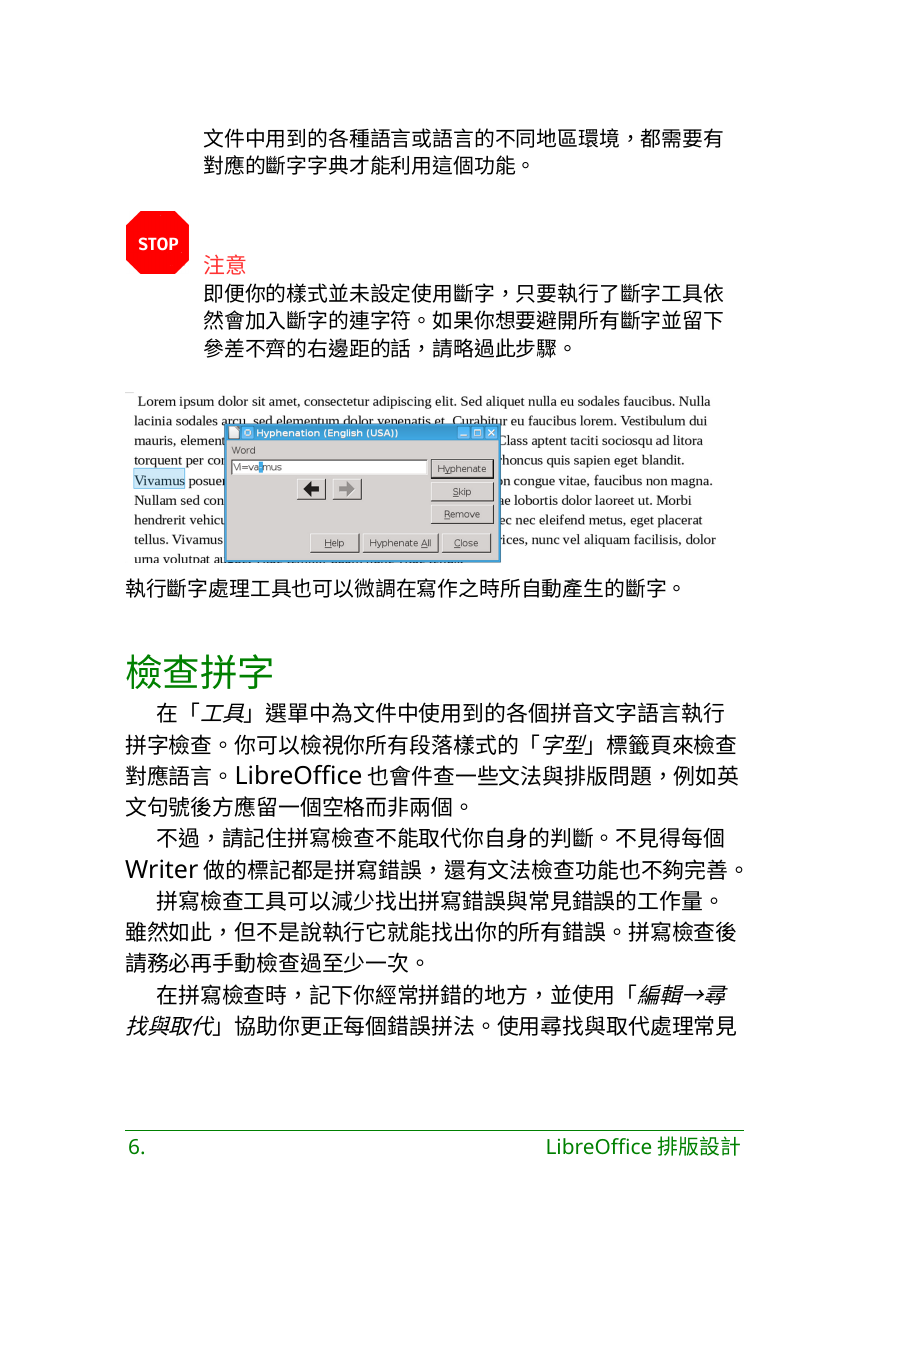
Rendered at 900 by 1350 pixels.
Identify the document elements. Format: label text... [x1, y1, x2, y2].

subtitle 檢查拼字 [125, 642, 744, 697]
table_cell 執行斷字處理工具也可以微調在寫作之時所自動產生的斷字。 [125, 567, 722, 602]
picture [126, 211, 189, 274]
text 不過，請記住拼寫檢查不能取代你自身的判斷。不見得每個Writer做的標記都是拼寫錯誤，還有文法檢查功能也不夠完善。 [125, 822, 744, 884]
text 在「工具」選單中為文件中使用到的各個拼音文字語言執行拼字檢查。你可以檢視你所有段落樣式的「字型」標籤頁來檢查對應語言。LibreOffice也會件查一些文法與排版問題，例如英文句號後方應留一個空格而非兩個。 [125, 697, 744, 822]
text 在拼寫檢查時，記下你經常拼錯的地方，並使用「編輯→尋找與取代」協助你更正每個錯誤拼法。使用尋找與取代處理常見 [125, 978, 744, 1041]
text 文件中用到的各種語言或語言的不同地區環境，都需要有對應的斷字字典才能利用這個功能。 [203, 125, 744, 179]
picture [125, 392, 718, 563]
table_header [125, 393, 722, 567]
list 注意 [125, 210, 744, 280]
text 即便你的樣式並未設定使用斷字，只要執行了斷字工具依然會加入斷字的連字符。如果你想要避開所有斷字並留下參差不齊的右邊距的話，請略過此步驟。 [203, 280, 744, 361]
text 拼寫檢查工具可以減少找出拼寫錯誤與常見錯誤的工作量。雖然如此，但不是說執行它就能找出你的所有錯誤。拼寫檢查後請務必再手動檢查過至少一次。 [125, 884, 744, 978]
